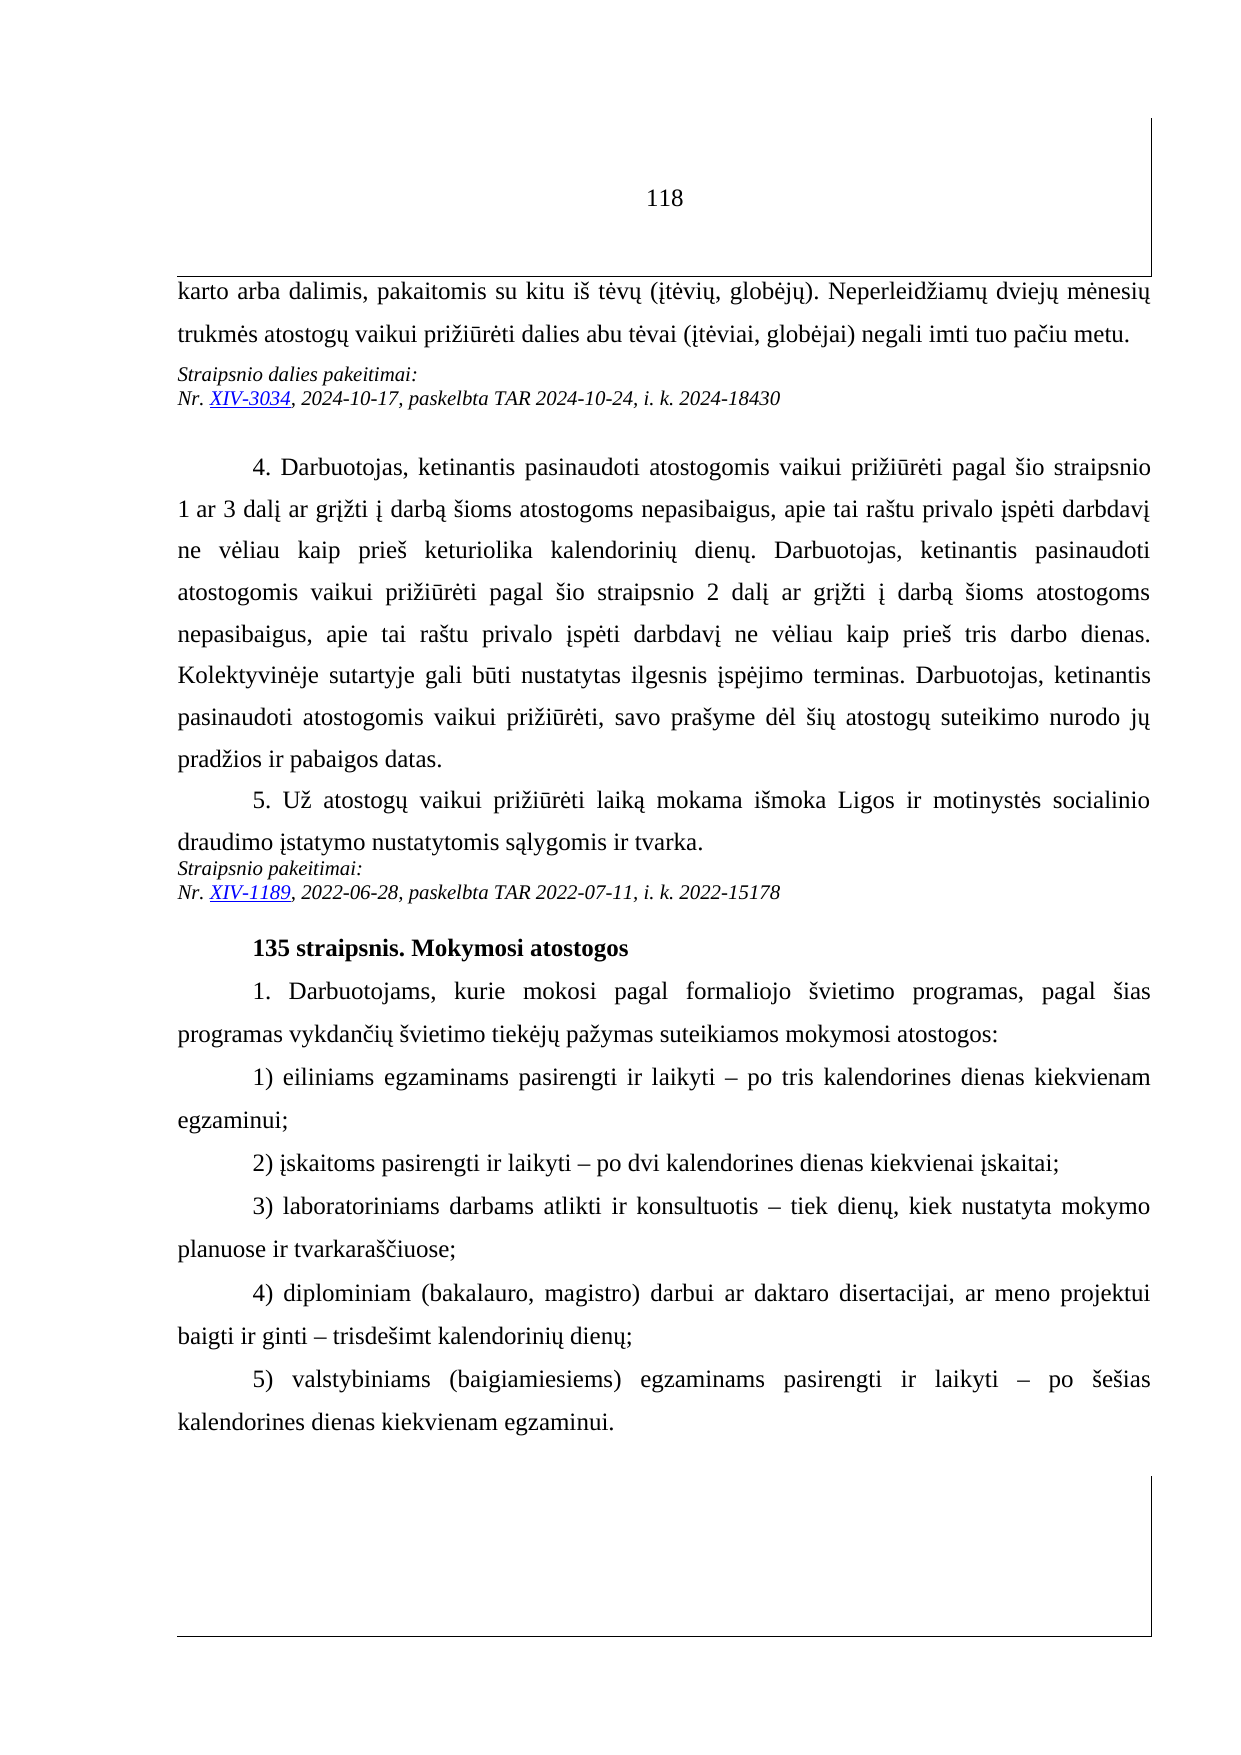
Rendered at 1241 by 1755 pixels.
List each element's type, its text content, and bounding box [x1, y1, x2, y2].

text 3) laboratoriniams darbams atlikti ir konsultuotis – tiek dienų, kiek nustatyta mokymo planuose ir tvarkaraščiuose; [177, 1191, 1152, 1263]
text 4. Darbuotojas, ketinantis pasinaudoti atostogomis vaikui prižiūrėti pagal šio straipsnio 1 ar 3 dalį ar grįžti į darbą šioms atostogoms nepasibaigus, apie tai raštu privalo įspėti darbdavį ne vėliau kaip prieš keturiolika kalendorinių dienų. Darbuotojas, ketinantis pasinaudoti atostogomis vaikui prižiūrėti pagal šio straipsnio 2 dalį ar grįžti į darbą šioms atostogoms nepasibaigus, apie tai raštu privalo įspėti darbdavį ne vėliau kaip prieš tris darbo dienas. Kolektyvinėje sutartyje gali būti nustatytas ilgesnis įspėjimo terminas. Darbuotojas, ketinantis pasinaudoti atostogomis vaikui prižiūrėti, savo prašyme dėl šių atostogų suteikimo nurodo jų pradžios ir pabaigos datas. [177, 439, 1152, 772]
text karto arba dalimis, pakaitomis su kitu iš tėvų (įtėvių, globėjų). Neperleidžiamų dviejų mėnesių trukmės atostogų vaikui prižiūrėti dalies abu tėvai (įtėviai, globėjai) negali imti tuo pačiu metu. [177, 276, 1152, 348]
text 4) diplominiam (bakalauro, magistro) darbui ar daktaro disertacijai, ar meno projektui baigti ir ginti – trisdešimt kalendorinių dienų; [177, 1278, 1152, 1349]
text 1. Darbuotojams, kurie mokosi pagal formaliojo švietimo programas, pagal šias programas vykdančių švietimo tiekėjų pažymas suteikiamos mokymosi atostogos: [177, 976, 1152, 1048]
text 5) valstybiniams (baigiamiesiems) egzaminams pasirengti ir laikyti – po šešias kalendorines dienas kiekvienam egzaminui. [177, 1364, 1152, 1436]
text 135 straipsnis. Mokymosi atostogos [177, 933, 1152, 961]
text Nr. XIV-1189, 2022-06-28, paskelbta TAR 2022-07-11, i. k. 2022-15178 [177, 880, 1152, 904]
text Straipsnio pakeitimai: [177, 856, 1152, 880]
text 2) įskaitoms pasirengti ir laikyti – po dvi kalendorines dienas kiekvienai įskaitai; [177, 1148, 1152, 1177]
text Straipsnio dalies pakeitimai: [177, 362, 1152, 386]
text Nr. XIV-3034, 2024-10-17, paskelbta TAR 2024-10-24, i. k. 2024-18430 [177, 386, 1152, 410]
text 5. Už atostogų vaikui prižiūrėti laiką mokama išmoka Ligos ir motinystės socialinio draudimo įstatymo nustatytomis sąlygomis ir tvarka. [177, 772, 1152, 856]
text 1) eiliniams egzaminams pasirengti ir laikyti – po tris kalendorines dienas kiekvienam egzaminui; [177, 1062, 1152, 1134]
